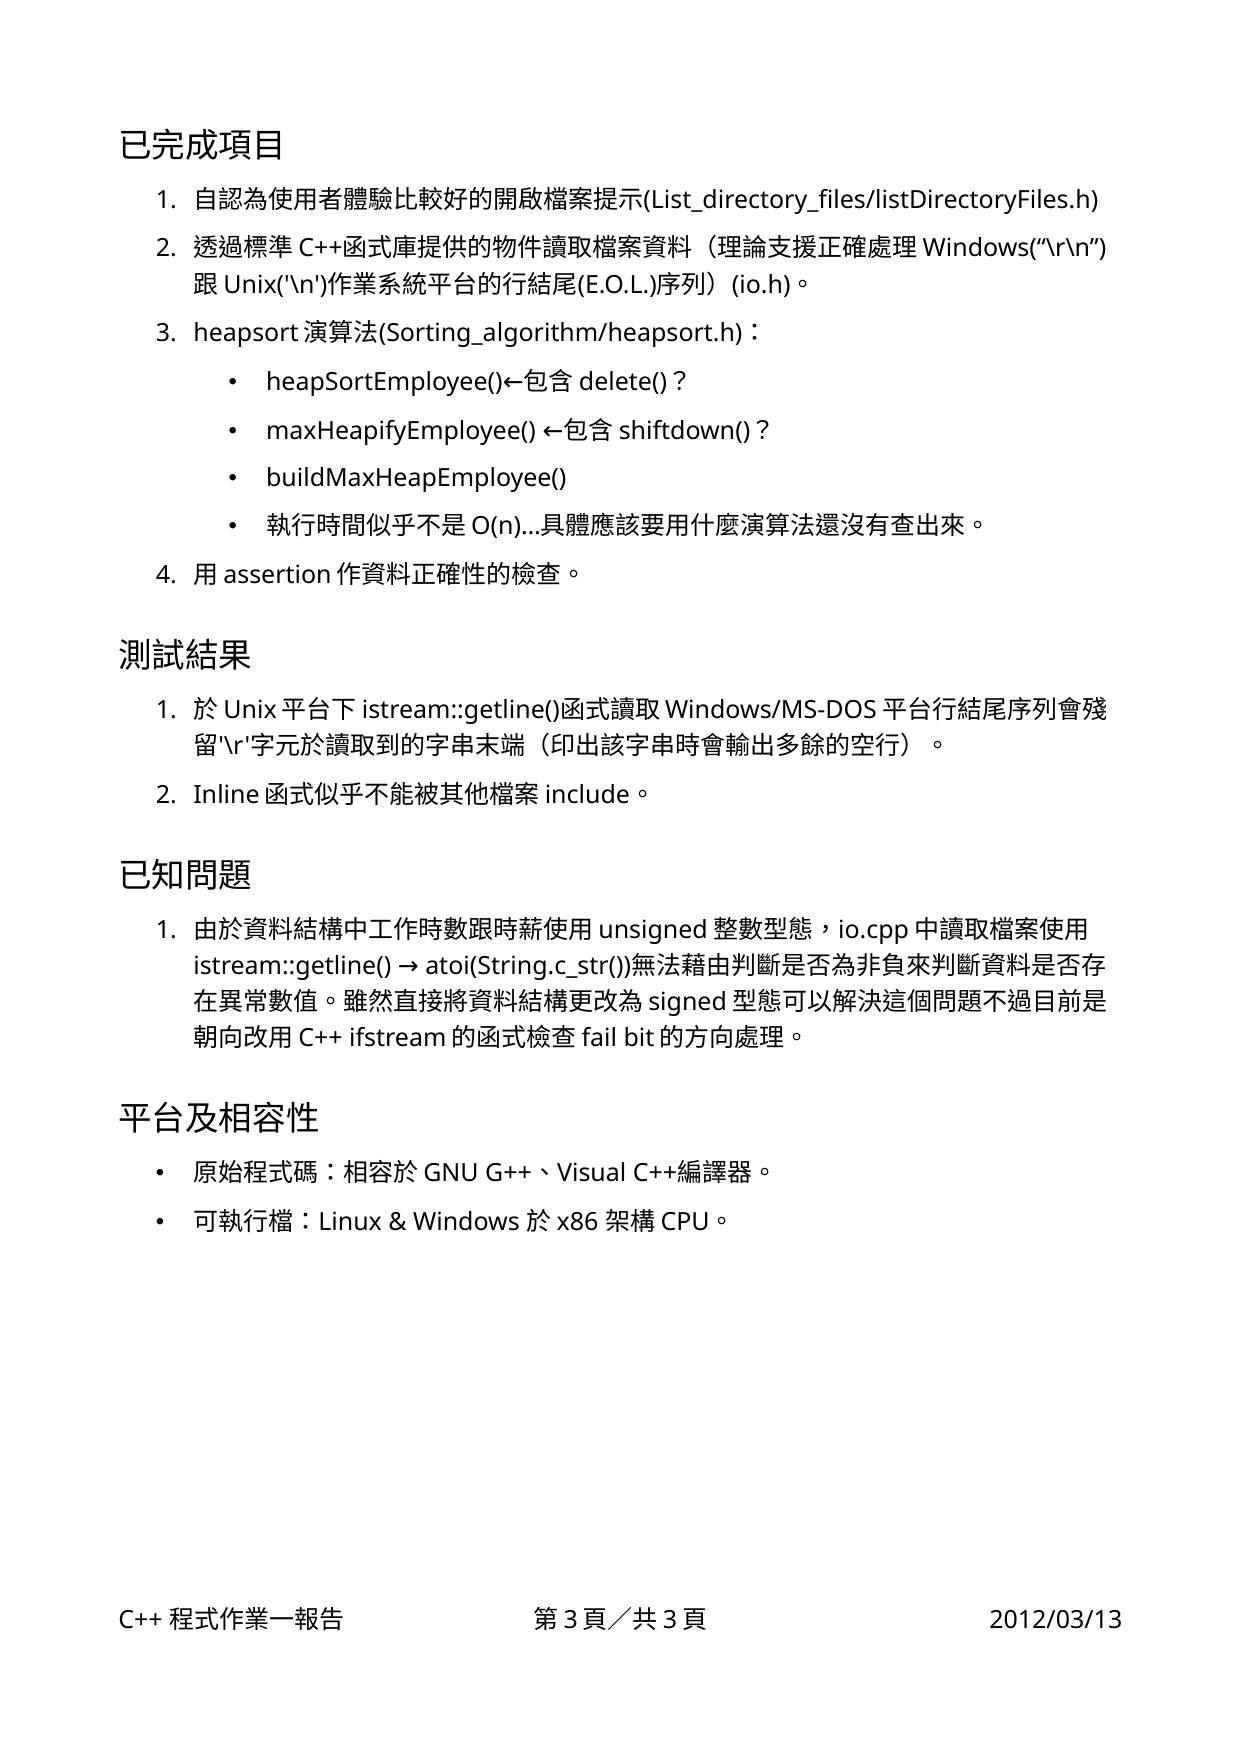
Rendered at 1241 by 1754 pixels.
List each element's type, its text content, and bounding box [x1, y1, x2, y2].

list 可執行檔：Linux & Windows 於x86 架構 CPU。 [156, 1201, 1122, 1238]
list heapSortEmployee()←包含delete()？ [228, 362, 1122, 398]
subtitle 已知問題 [118, 848, 1122, 897]
list 用assertion作資料正確性的檢查。 [156, 554, 1122, 591]
subtitle 平台及相容性 [118, 1092, 1122, 1140]
list maxHeapifyEmployee() ←包含shiftdown()？ [228, 410, 1122, 447]
list 原始程式碼：相容於GNU G++、Visual C++編譯器。 [156, 1153, 1122, 1189]
subtitle 已完成項目 [118, 118, 1122, 167]
list buildMaxHeapEmployee() [228, 459, 1122, 493]
list 由於資料結構中工作時數跟時薪使用unsigned整數型態，io.cpp中讀取檔案使用istream::getline() → atoi(String.c_str())無法藉由判斷是否為非負來判斷資料是否存在異常數值。雖然直接將資料結構更改為signed型態可以解決這個問題不過目前是朝向改用C++ ifstream的函式檢查fail bit的方向處理。 [156, 909, 1122, 1054]
subtitle 測試結果 [118, 628, 1122, 677]
list 透過標準C++函式庫提供的物件讀取檔案資料（理論支援正確處理Windows(“\r\n”)跟Unix('\n')作業系統平台的行結尾(E.O.L.)序列）(io.h)。 [156, 228, 1122, 300]
list 於Unix平台下istream::getline()函式讀取Windows/MS-DOS平台行結尾序列會殘留'\r'字元於讀取到的字串末端（印出該字串時會輸出多餘的空行）。 [156, 689, 1122, 762]
list 自認為使用者體驗比較好的開啟檔案提示(List_directory_files/listDirectoryFiles.h) [156, 179, 1122, 215]
list 執行時間似乎不是O(n)…具體應該要用什麼演算法還沒有查出來。 [228, 506, 1122, 542]
list Inline函式似乎不能被其他檔案include。 [156, 774, 1122, 811]
list heapsort演算法(Sorting_algorithm/heapsort.h)： [156, 313, 1122, 349]
